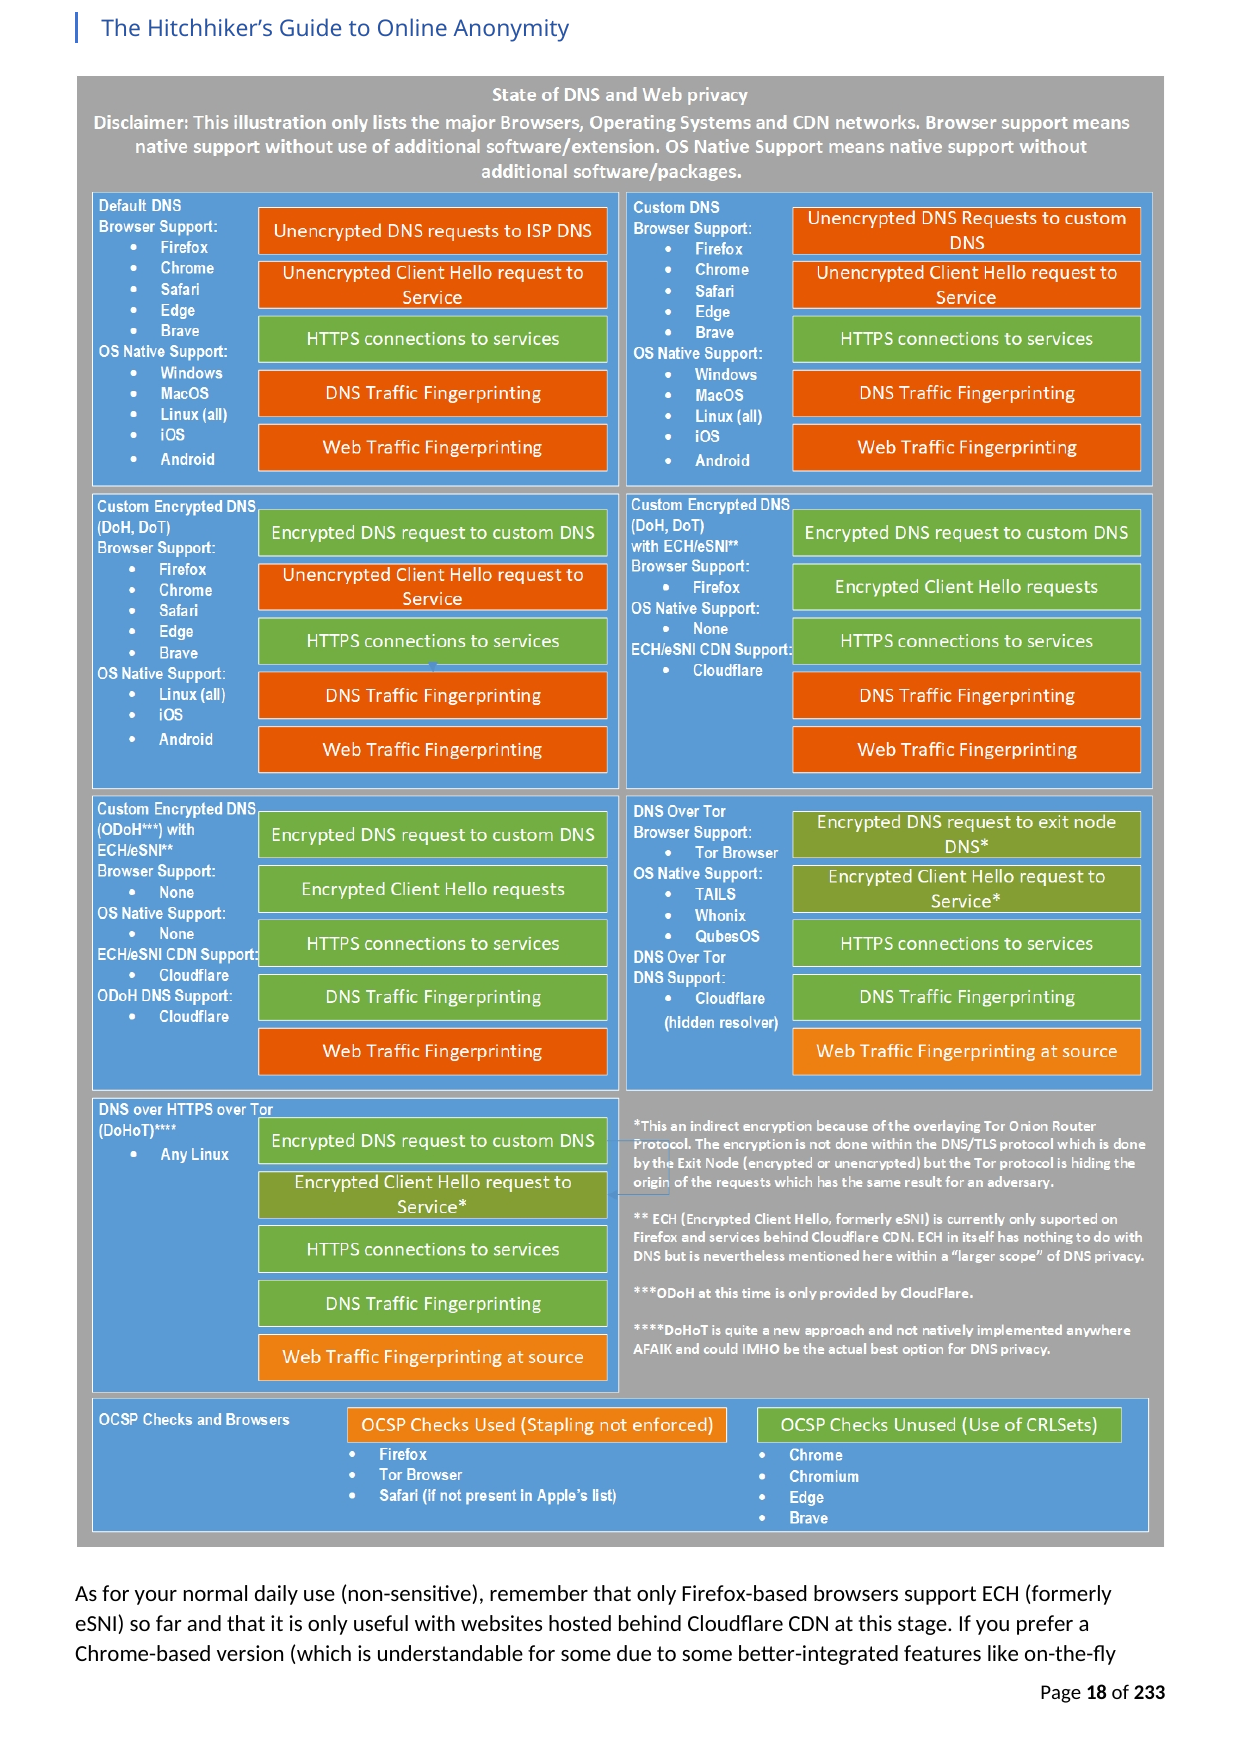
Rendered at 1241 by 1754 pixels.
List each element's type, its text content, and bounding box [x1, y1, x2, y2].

text As for your normal daily use (non-sensitive), remember that only Firefox-based browsers support ECH (formerly eSNI) so far and that it is only useful with websites hosted behind Cloudflare CDN at this stage. If you prefer a Chrome-based version (which is understandable for some due to some better-integrated features like on-the-fly [75, 1579, 1165, 1667]
picture [75, 74, 1165, 1548]
